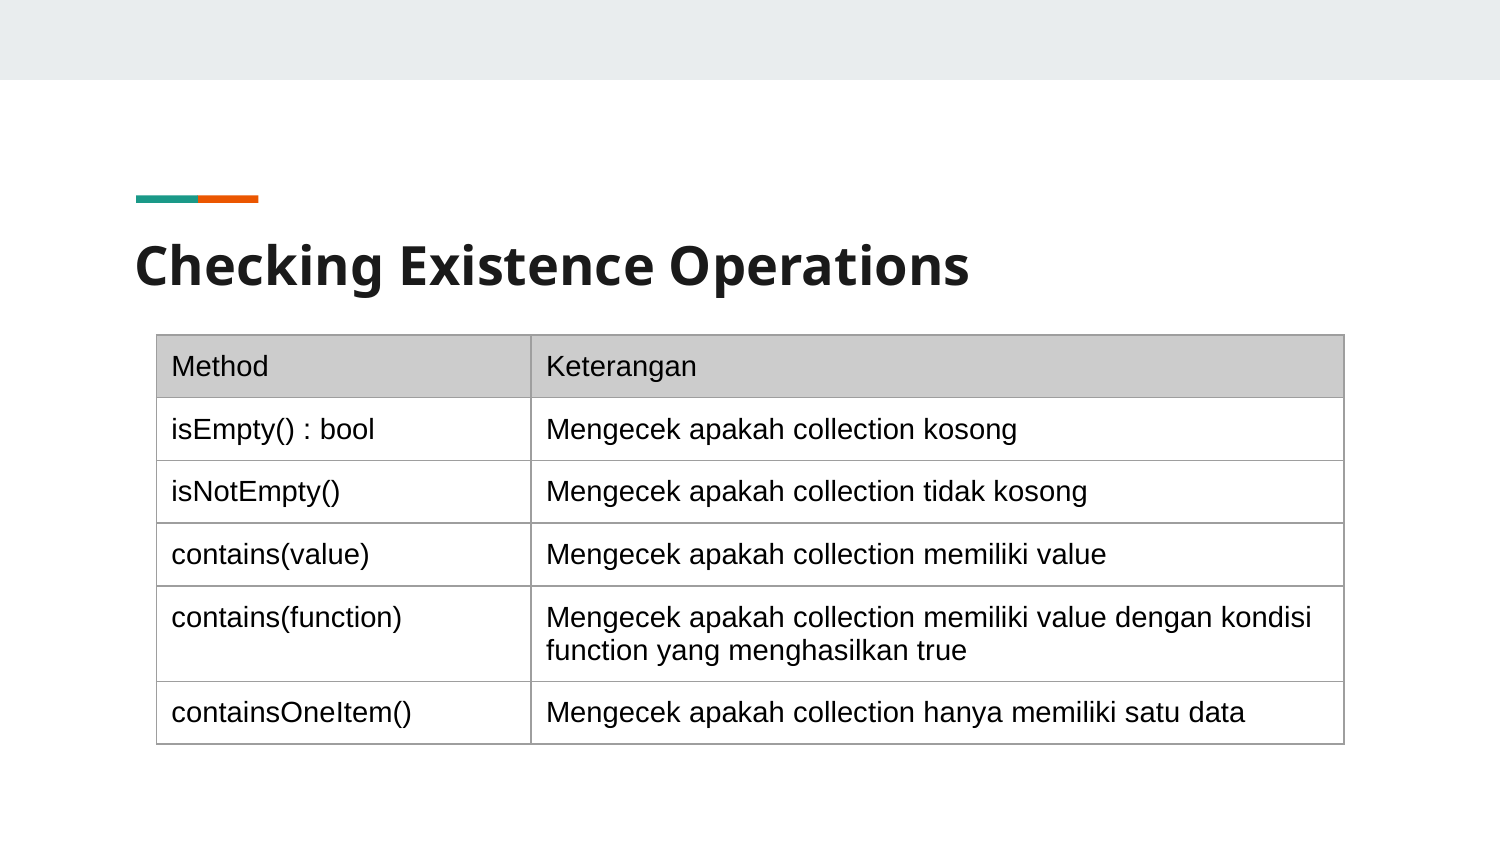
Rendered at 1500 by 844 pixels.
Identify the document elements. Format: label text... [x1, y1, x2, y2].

table_cell Mengecek apakah collection memiliki value dengan kondisi function yang menghasilkan true [532, 587, 1343, 681]
table_header Keterangan [532, 336, 1343, 397]
table_cell contains(function) [157, 587, 530, 681]
table_header Method [157, 336, 530, 397]
table_cell Mengecek apakah collection hanya memiliki satu data [532, 682, 1343, 743]
title Checking Existence Operations [119, 216, 1381, 305]
table_cell Mengecek apakah collection kosong [532, 398, 1343, 460]
table_cell Mengecek apakah collection memiliki value [532, 524, 1343, 585]
table_cell contains(value) [157, 524, 530, 585]
table_cell isNotEmpty() [157, 461, 530, 522]
table_cell Mengecek apakah collection tidak kosong [532, 461, 1343, 522]
table_cell isEmpty() : bool [157, 398, 530, 460]
table_cell containsOneItem() [157, 682, 530, 743]
